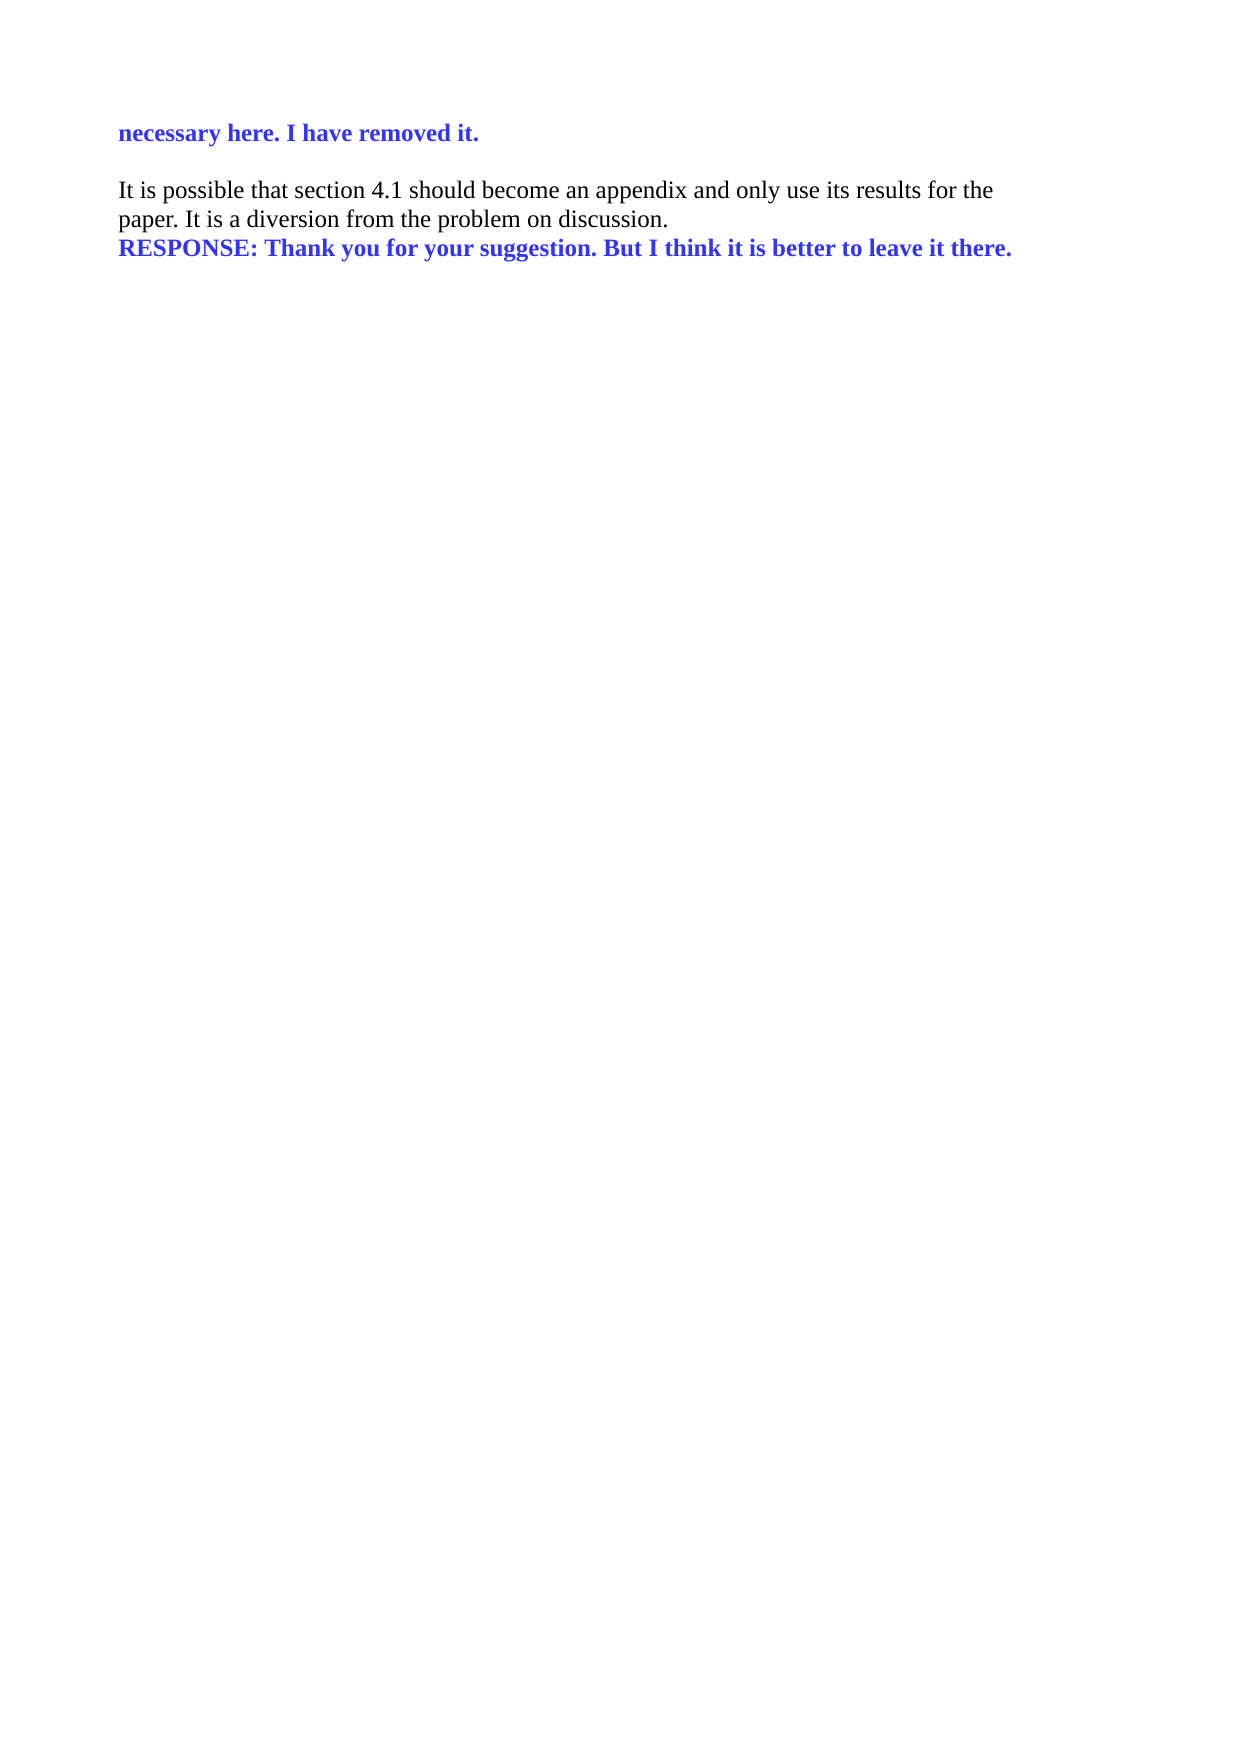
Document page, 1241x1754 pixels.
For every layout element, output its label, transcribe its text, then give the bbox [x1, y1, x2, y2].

text paper. It is a diversion from the problem on discussion. [118, 204, 1122, 233]
text necessary here. I have removed it. [118, 118, 1122, 147]
text It is possible that section 4.1 should become an appendix and only use its results for the [118, 176, 1122, 204]
text RESPONSE: Thank you for your suggestion. But I think it is better to leave it there. [118, 233, 1122, 262]
